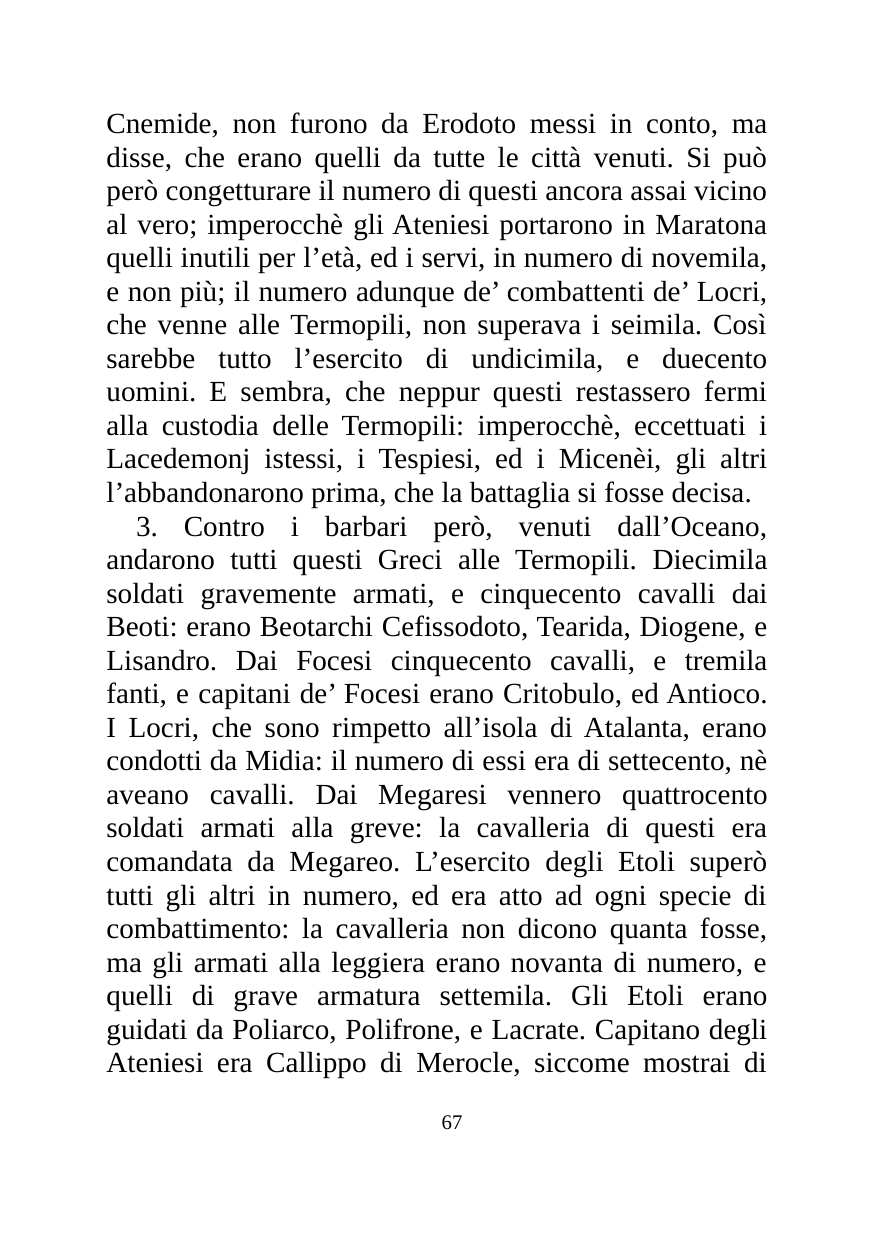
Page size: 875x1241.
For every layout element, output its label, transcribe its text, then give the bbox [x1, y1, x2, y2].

text Cnemide, non furono da Erodoto messi in conto, ma disse, che erano quelli da tutte le città venuti. Si può però congetturare il numero di questi ancora assai vicino al vero; imperocchè gli Ateniesi portarono in Maratona quelli inutili per l’età, ed i servi, in numero di novemila, e non più; il numero adunque de’ combattenti de’ Locri, che venne alle Termopili, non superava i seimila. Così sarebbe tutto l’esercito di undicimila, e duecento uomini. E sembra, che neppur questi restassero fermi alla custodia delle Termopili: imperocchè, eccettuati i Lacedemonj istessi, i Tespiesi, ed i Micenèi, gli altri l’abbandonarono prima, che la battaglia si fosse decisa. [106, 106, 768, 509]
text 3. Contro i barbari però, venuti dall’Oceano, andarono tutti questi Greci alle Termopili. Diecimila soldati gravemente armati, e cinquecento cavalli dai Beoti: erano Beotarchi Cefissodoto, Tearida, Diogene, e Lisandro. Dai Focesi cinquecento cavalli, e tremila fanti, e capitani de’ Focesi erano Critobulo, ed Antioco. I Locri, che sono rimpetto all’isola di Atalanta, erano condotti da Midia: il numero di essi era di settecento, nè aveano cavalli. Dai Megaresi vennero quattrocento soldati armati alla greve: la cavalleria di questi era comandata da Megareo. L’esercito degli Etoli superò tutti gli altri in numero, ed era atto ad ogni specie di combattimento: la cavalleria non dicono quanta fosse, ma gli armati alla leggiera erano novanta di numero, e quelli di grave armatura settemila. Gli Etoli erano guidati da Poliarco, Polifrone, e Lacrate. Capitano degli Ateniesi era Callippo di Merocle, siccome mostrai di [106, 509, 768, 1079]
